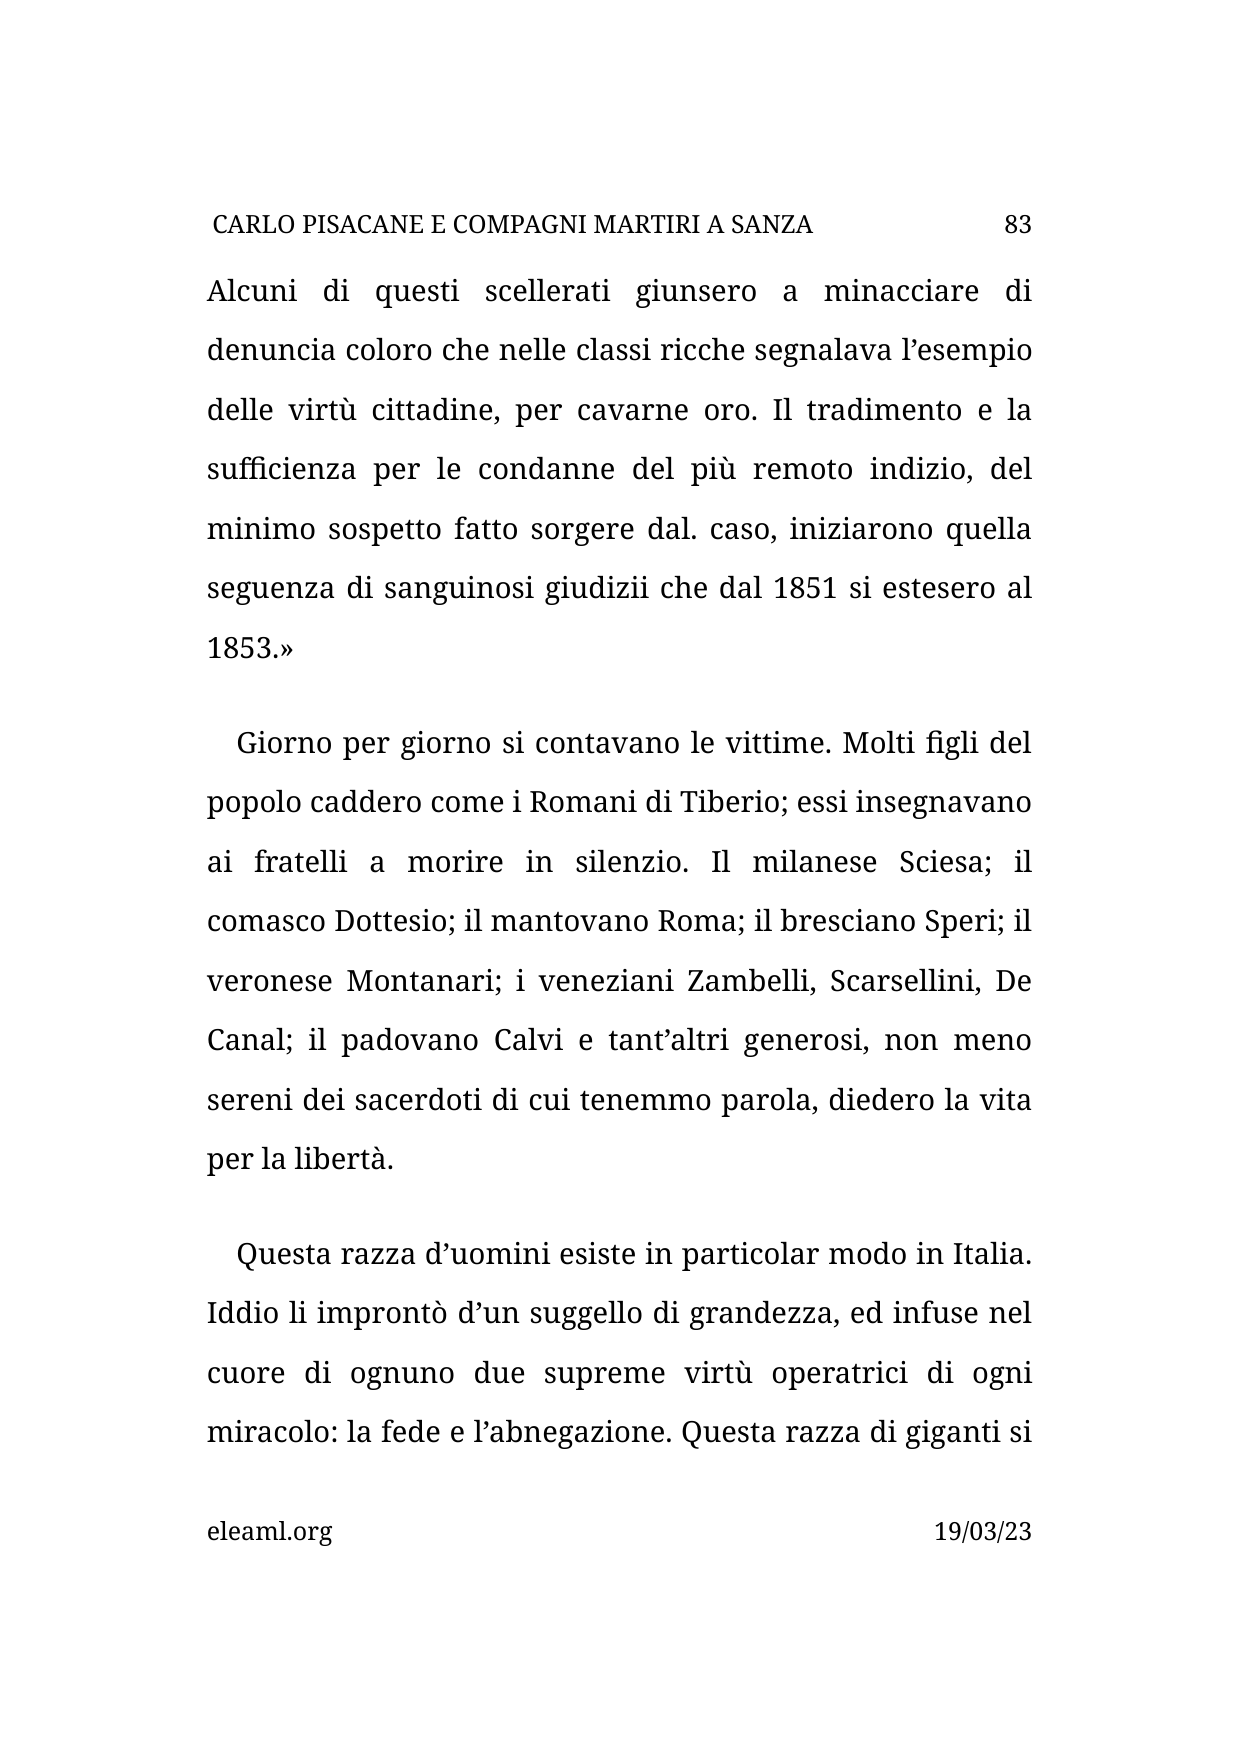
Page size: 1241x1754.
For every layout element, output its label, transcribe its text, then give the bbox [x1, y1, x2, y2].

text Questa razza d’uomini esiste in particolar modo in Italia. Iddio li improntò d’un suggello di grandezza, ed infuse nel cuore di ognuno due supreme virtù operatrici di ogni miracolo: la fede e l’abnegazione. Questa razza di giganti si [207, 1233, 1033, 1451]
text Alcuni di questi scellerati giunsero a minacciare di denuncia coloro che nelle classi ricche segnalava l’esempio delle virtù cittadine, per cavarne oro. Il tradimento e la sufficienza per le condanne del più remoto indizio, del minimo sospetto fatto sorgere dal. caso, iniziarono quella seguenza di sanguinosi giudizii che dal 1851 si estesero al 1853.» [207, 270, 1033, 667]
text Giorno per giorno si contavano le vittime. Molti figli del popolo caddero come i Romani di Tiberio; essi insegnavano ai fratelli a morire in silenzio. Il milanese Sciesa; il comasco Dottesio; il mantovano Roma; il bresciano Speri; il veronese Montanari; i veneziani Zambelli, Scarsellini, De Canal; il padovano Calvi e tant’altri generosi, non meno sereni dei sacerdoti di cui tenemmo parola, diedero la vita per la libertà. [207, 722, 1033, 1178]
